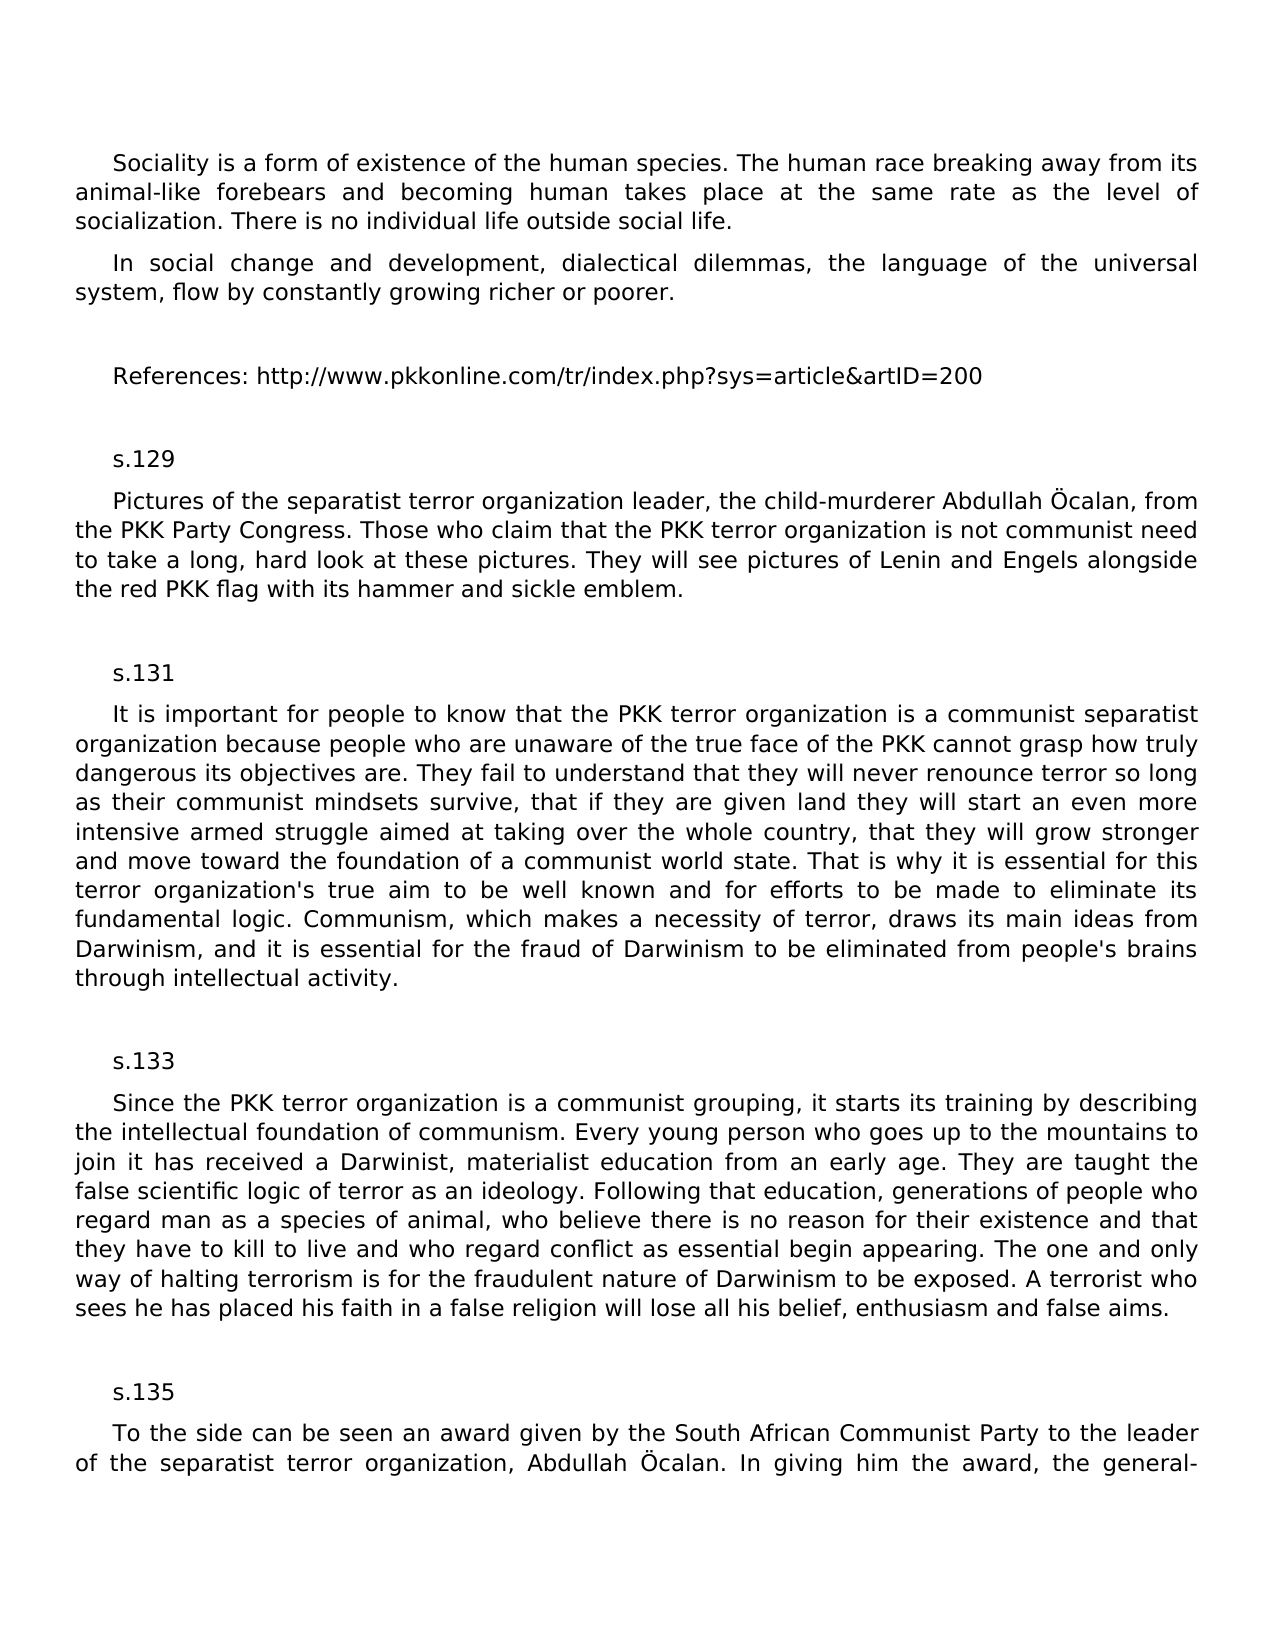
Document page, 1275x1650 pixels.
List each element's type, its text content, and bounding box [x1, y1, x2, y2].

text It is important for people to know that the PKK terror organization is a communist separatist organization because people who are unaware of the true face of the PKK cannot grasp how truly dangerous its objectives are. They fail to understand that they will never renounce terror so long as their communist mindsets survive, that if they are given land they will start an even more intensive armed struggle aimed at taking over the whole country, that they will grow stronger and move toward the foundation of a communist world state. That is why it is essential for this terror organization's true aim to be well known and for efforts to be made to eliminate its fundamental logic. Communism, which makes a necessity of terror, draws its main ideas from Darwinism, and it is essential for the fraud of Darwinism to be eliminated from people's brains through intellectual activity. [75, 702, 1200, 992]
text To the side can be seen an award given by the South African Communist Party to the leader of the separatist terror organization, Abdullah Öcalan. In giving him the award, the general- [75, 1421, 1200, 1476]
text In social change and development, dialectical dilemmas, the language of the universal system, flow by constantly growing richer or poorer. [75, 250, 1200, 306]
text References: http://www.pkkonline.com/tr/index.php?sys=article&artID=200 [75, 363, 1200, 390]
text Sociality is a form of existence of the human species. The human race breaking away from its animal-like forebears and becoming human takes place at the same rate as the level of socialization. There is no individual life outside social life. [75, 150, 1200, 235]
text s.131 [75, 660, 1200, 686]
text s.135 [75, 1379, 1200, 1405]
text s.129 [75, 447, 1200, 473]
text Since the PKK terror organization is a communist grouping, it starts its training by describing the intellectual foundation of communism. Every young person who goes up to the mountains to join it has received a Darwinist, materialist education from an early age. They are taught the false scientific logic of terror as an ideology. Following that education, generations of people who regard man as a species of animal, who believe there is no reason for their existence and that they have to kill to live and who regard conflict as essential begin appearing. The one and only way of halting terrorism is for the fraudulent nature of Darwinism to be exposed. A terrorist who sees he has placed his faith in a false religion will lose all his belief, enthusiasm and false aims. [75, 1090, 1200, 1322]
text Pictures of the separatist terror organization leader, the child-murderer Abdullah Öcalan, from the PKK Party Congress. Those who claim that the PKK terror organization is not communist need to take a long, hard look at these pictures. They will see pictures of Lenin and Engels alongside the red PKK flag with its hammer and sickle emblem. [75, 488, 1200, 603]
text s.133 [75, 1048, 1200, 1075]
